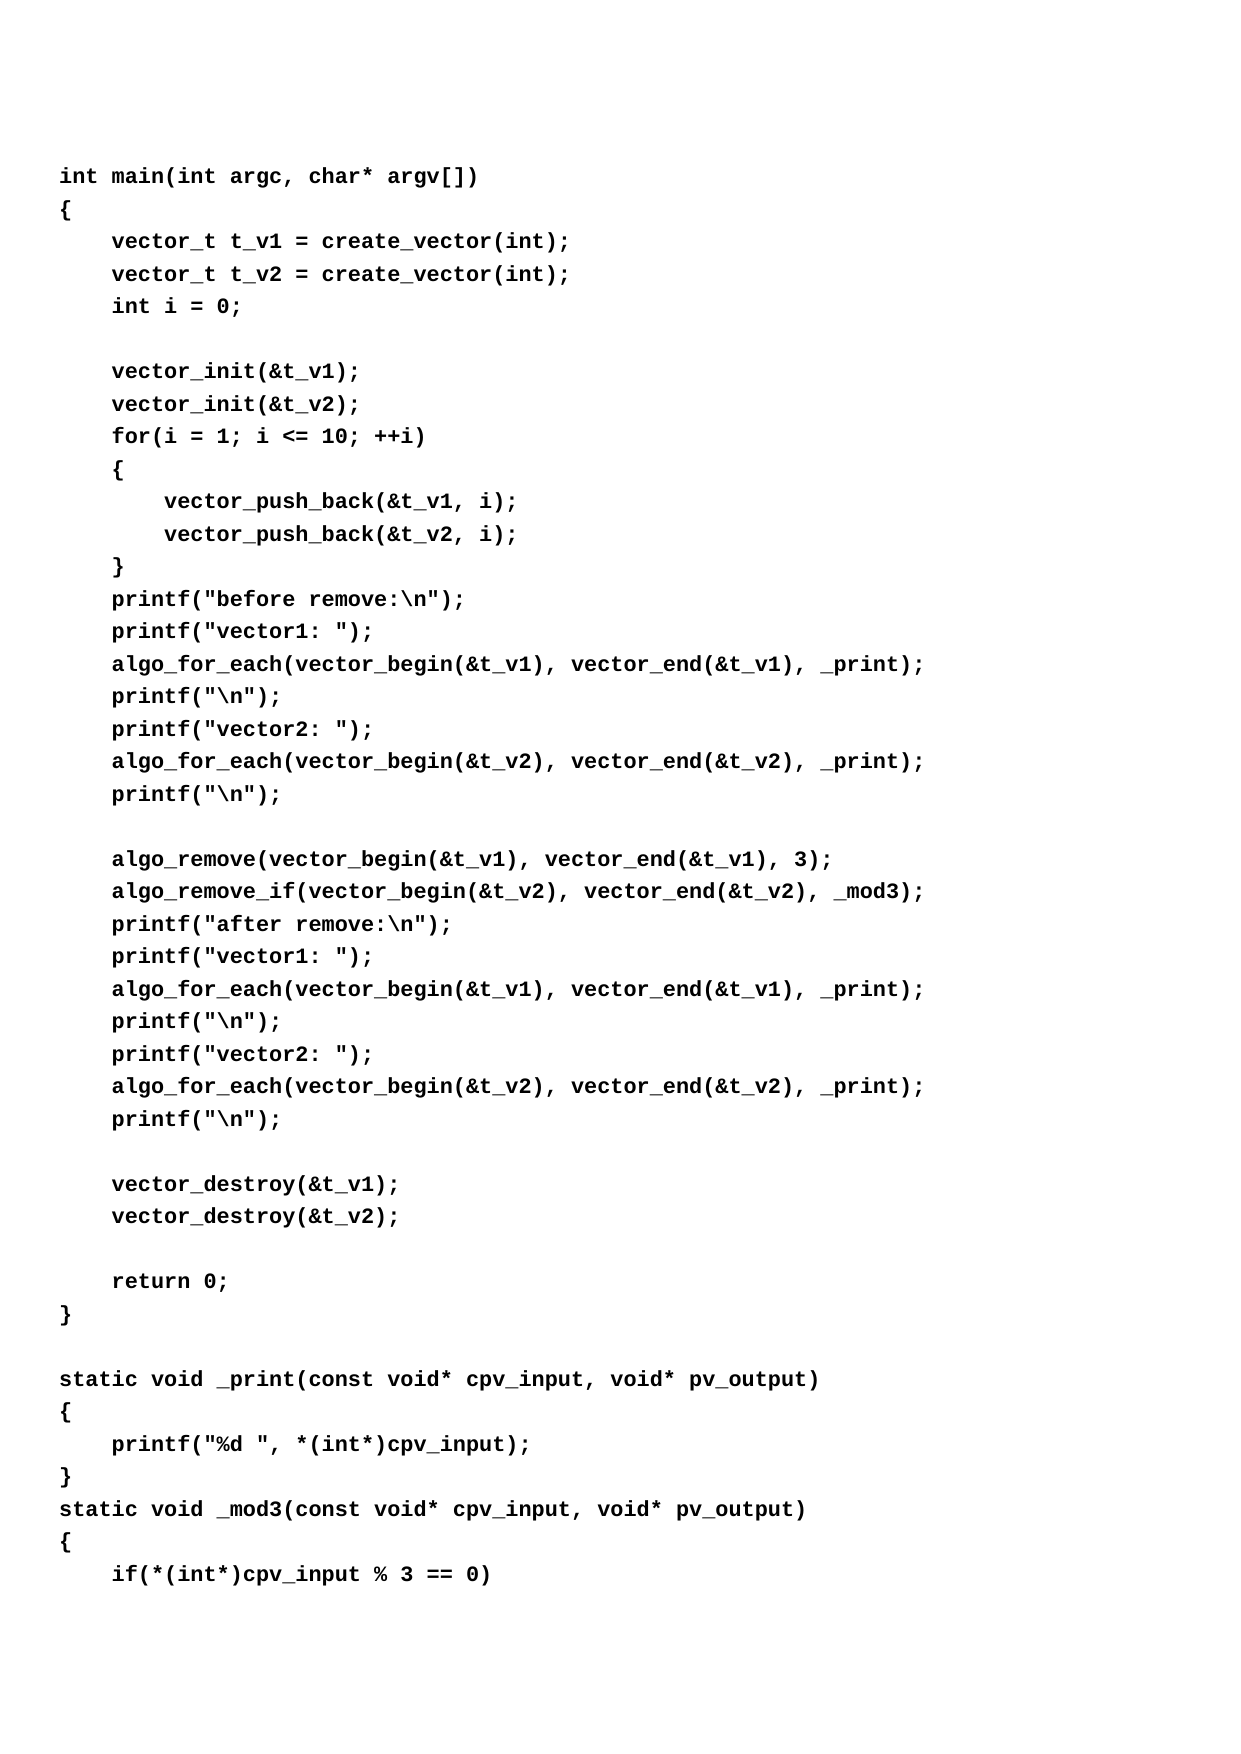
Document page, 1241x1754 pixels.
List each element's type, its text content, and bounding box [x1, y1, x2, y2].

text printf("vector1: "); [59, 942, 1181, 974]
text { [59, 454, 1181, 487]
text { [59, 1527, 1181, 1559]
text } [59, 1462, 1181, 1494]
text { [59, 1397, 1181, 1429]
text algo_for_each(vector_begin(&t_v2), vector_end(&t_v2), _print); [59, 1072, 1181, 1104]
text int i = 0; [59, 292, 1181, 324]
text static void _print(const void* cpv_input, void* pv_output) [59, 1364, 1181, 1397]
text printf("vector1: "); [59, 617, 1181, 649]
text printf("vector2: "); [59, 1039, 1181, 1072]
text printf("before remove:\n"); [59, 584, 1181, 617]
text printf("\n"); [59, 1104, 1181, 1137]
text vector_destroy(&t_v2); [59, 1202, 1181, 1234]
text printf("vector2: "); [59, 714, 1181, 747]
text return 0; [59, 1267, 1181, 1299]
text printf("\n"); [59, 779, 1181, 812]
text vector_destroy(&t_v1); [59, 1169, 1181, 1202]
text algo_remove(vector_begin(&t_v1), vector_end(&t_v1), 3); [59, 844, 1181, 877]
text printf("\n"); [59, 1007, 1181, 1039]
text algo_for_each(vector_begin(&t_v1), vector_end(&t_v1), _print); [59, 649, 1181, 682]
text } [59, 1299, 1181, 1332]
text algo_for_each(vector_begin(&t_v1), vector_end(&t_v1), _print); [59, 974, 1181, 1007]
text vector_init(&t_v2); [59, 389, 1181, 422]
text algo_remove_if(vector_begin(&t_v2), vector_end(&t_v2), _mod3); [59, 877, 1181, 909]
text static void _mod3(const void* cpv_input, void* pv_output) [59, 1494, 1181, 1527]
text vector_t t_v2 = create_vector(int); [59, 259, 1181, 292]
text } [59, 552, 1181, 584]
text if(*(int*)cpv_input % 3 == 0) [59, 1559, 1181, 1592]
text printf("\n"); [59, 682, 1181, 714]
text for(i = 1; i <= 10; ++i) [59, 422, 1181, 454]
text algo_for_each(vector_begin(&t_v2), vector_end(&t_v2), _print); [59, 747, 1181, 779]
text vector_push_back(&t_v1, i); [59, 487, 1181, 519]
text { [59, 194, 1181, 227]
text vector_init(&t_v1); [59, 357, 1181, 389]
text int main(int argc, char* argv[]) [59, 162, 1181, 194]
text vector_t t_v1 = create_vector(int); [59, 227, 1181, 259]
text printf("%d ", *(int*)cpv_input); [59, 1429, 1181, 1462]
text printf("after remove:\n"); [59, 909, 1181, 942]
text vector_push_back(&t_v2, i); [59, 519, 1181, 552]
